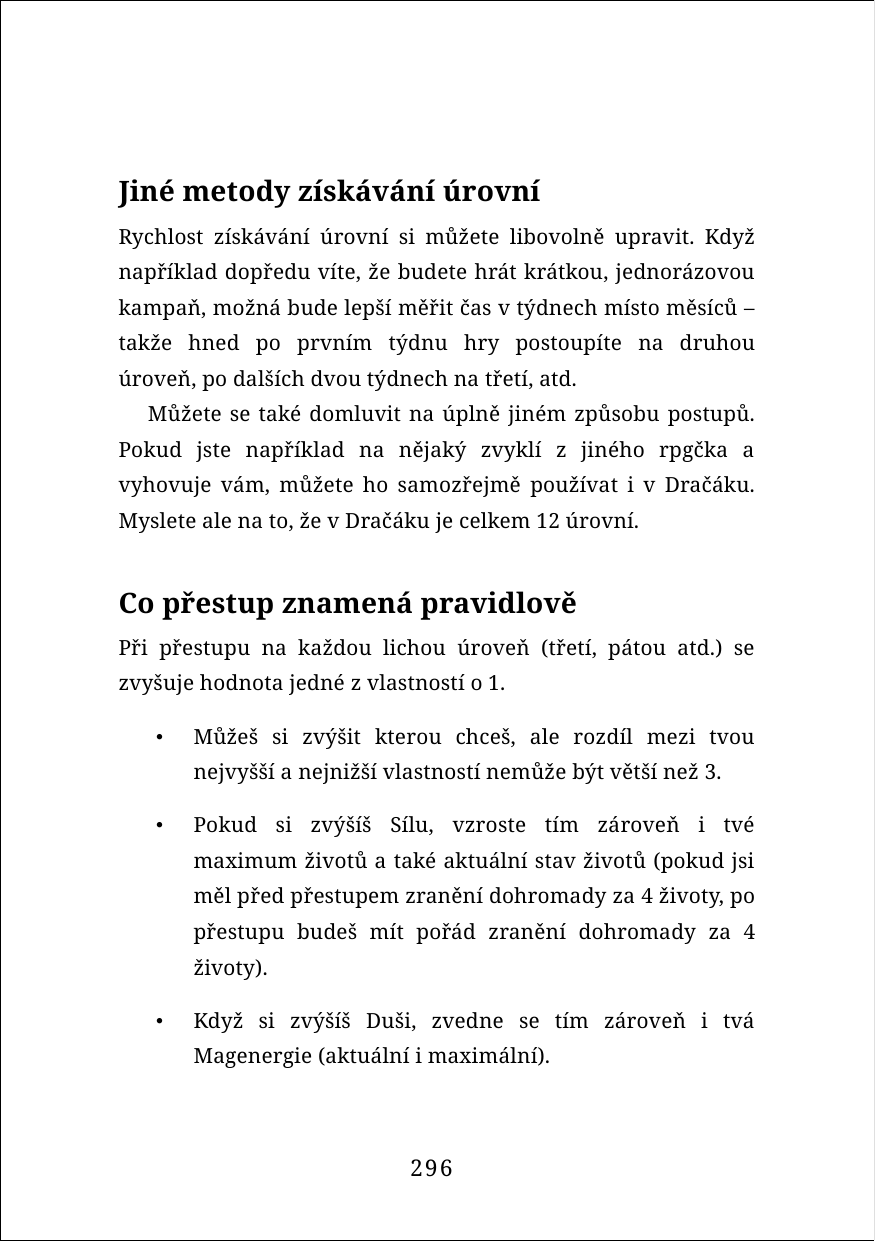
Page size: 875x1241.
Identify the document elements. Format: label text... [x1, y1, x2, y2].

list Můžeš si zvýšit kterou chceš, ale rozdíl mezi tvou nejvyšší a nejnižší vlastností nemůže být větší než 3. [156, 722, 756, 786]
subtitle Jiné metody získávání úrovní [118, 172, 756, 210]
list Když si zvýšíš Duši, zvedne se tím zároveň i tvá Magenergie (aktuální i maximální). [156, 1006, 756, 1070]
text Při přestupu na každou lichou úroveň (třetí, pátou atd.) se zvyšuje hodnota jedné z vlastností o 1. [118, 633, 756, 697]
list Pokud si zvýšíš Sílu, vzroste tím zároveň i tvé maximum životů a také aktuální stav životů (pokud jsi měl před přestupem zranění dohromady za 4 životy, po přestupu budeš mít pořád zranění dohromady za 4 životy). [156, 811, 756, 981]
text Rychlost získávání úrovní si můžete libovolně upravit. Když například dopředu víte, že budete hrát krátkou, jednorázovou kampaň, možná bude lepší měřit čas v týdnech místo měsíců – takže hned po prvním týdnu hry postoupíte na druhou úroveň, po dalších dvou týdnech na třetí, atd. Můžete se také domluvit na úplně jiném způsobu postupů. Pokud jste například na nějaký zvyklí z jiného rpgčka a vyhovuje vám, můžete ho samozřejmě používat i v Dračáku. Myslete ale na to, že v Dračáku je celkem 12 úrovní. [118, 222, 756, 534]
subtitle Co přestup znamená pravidlově [118, 583, 756, 621]
